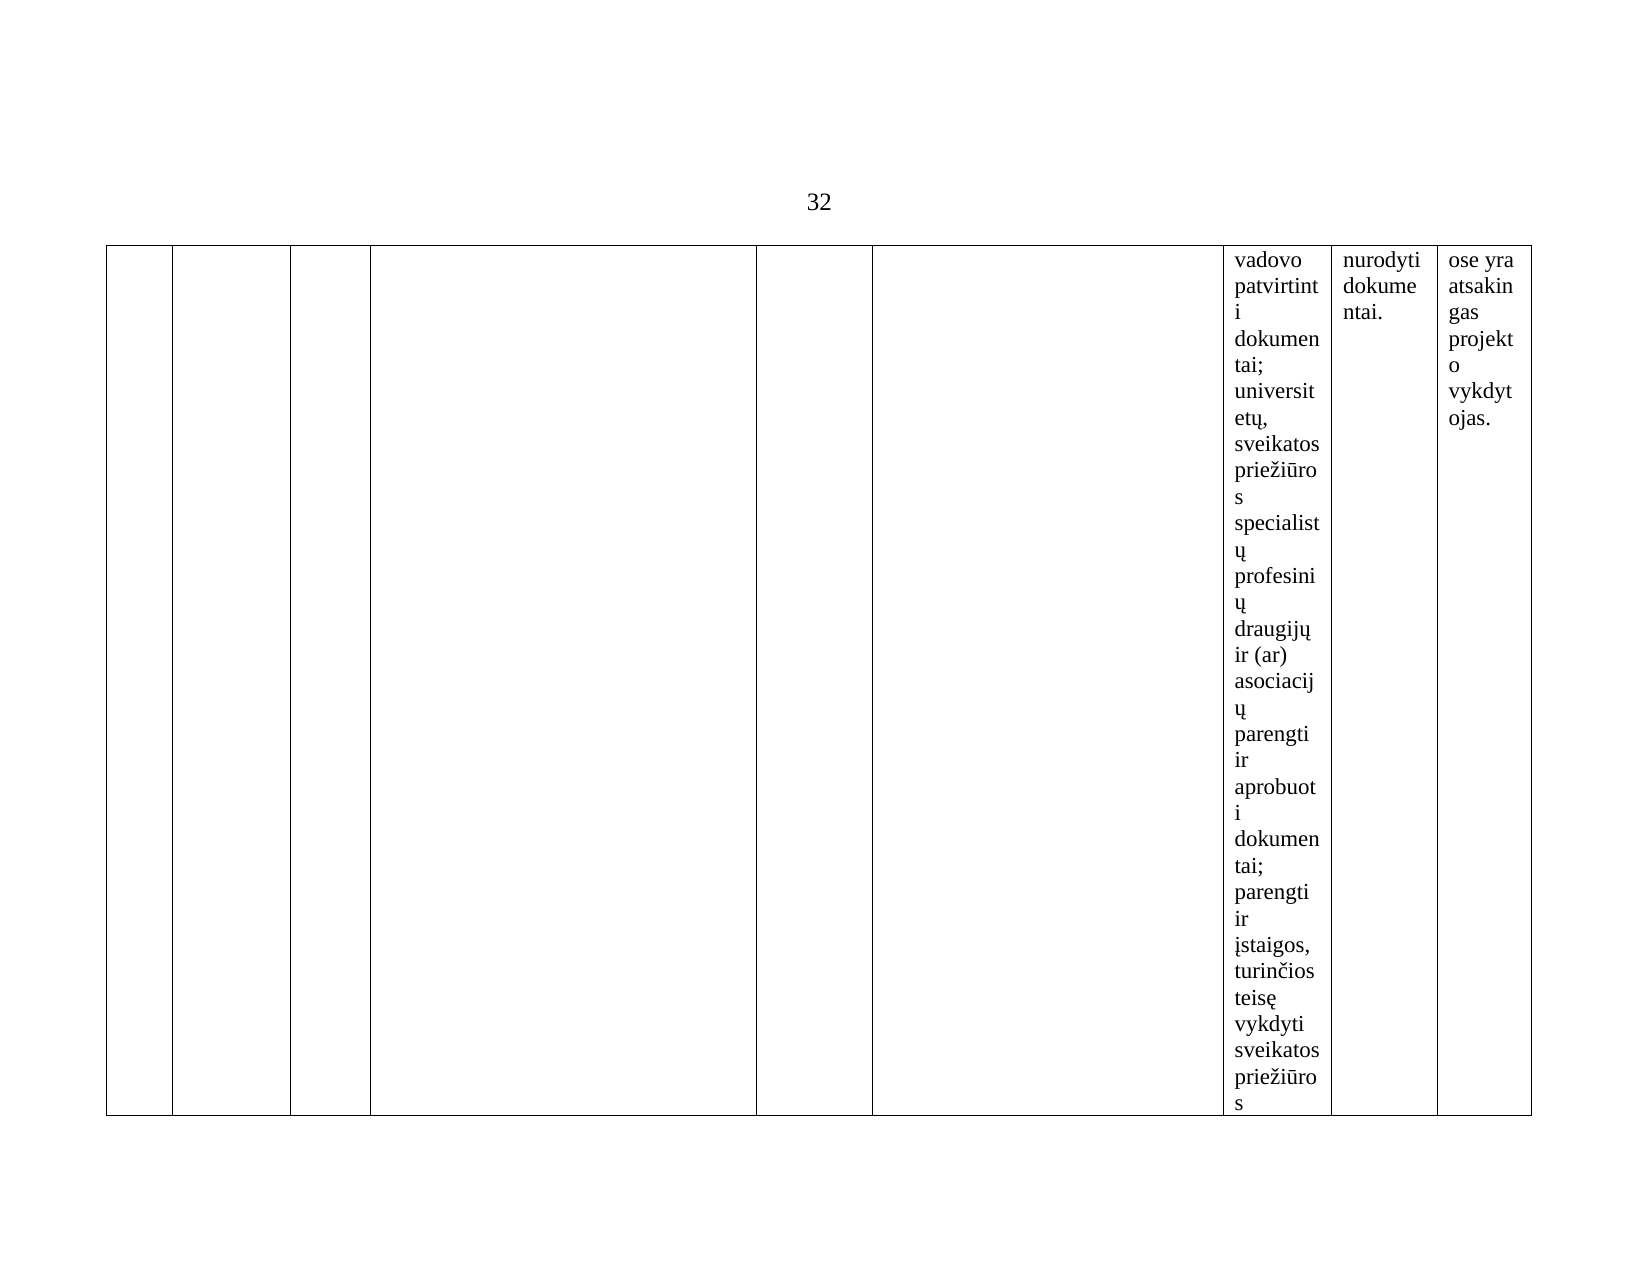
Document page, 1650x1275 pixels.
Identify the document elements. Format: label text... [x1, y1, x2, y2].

table_cell [107, 246, 172, 1115]
table_cell [291, 246, 370, 1115]
table_cell nurodyti dokumentai. [1332, 246, 1437, 1115]
table_cell [873, 246, 1223, 1115]
table_cell [371, 246, 756, 1115]
table_cell ose yra atsakingas projekto vykdytojas. [1438, 246, 1531, 1115]
table_cell vadovo patvirtinti dokumentai; universitetų, sveikatos priežiūros specialistų profesinių draugijų ir (ar) asociacijų parengti ir aprobuoti dokumentai; parengti ir įstaigos, turinčios teisę vykdyti sveikatos priežiūros [1224, 246, 1331, 1115]
table_cell [173, 246, 290, 1115]
table_cell [757, 246, 872, 1115]
